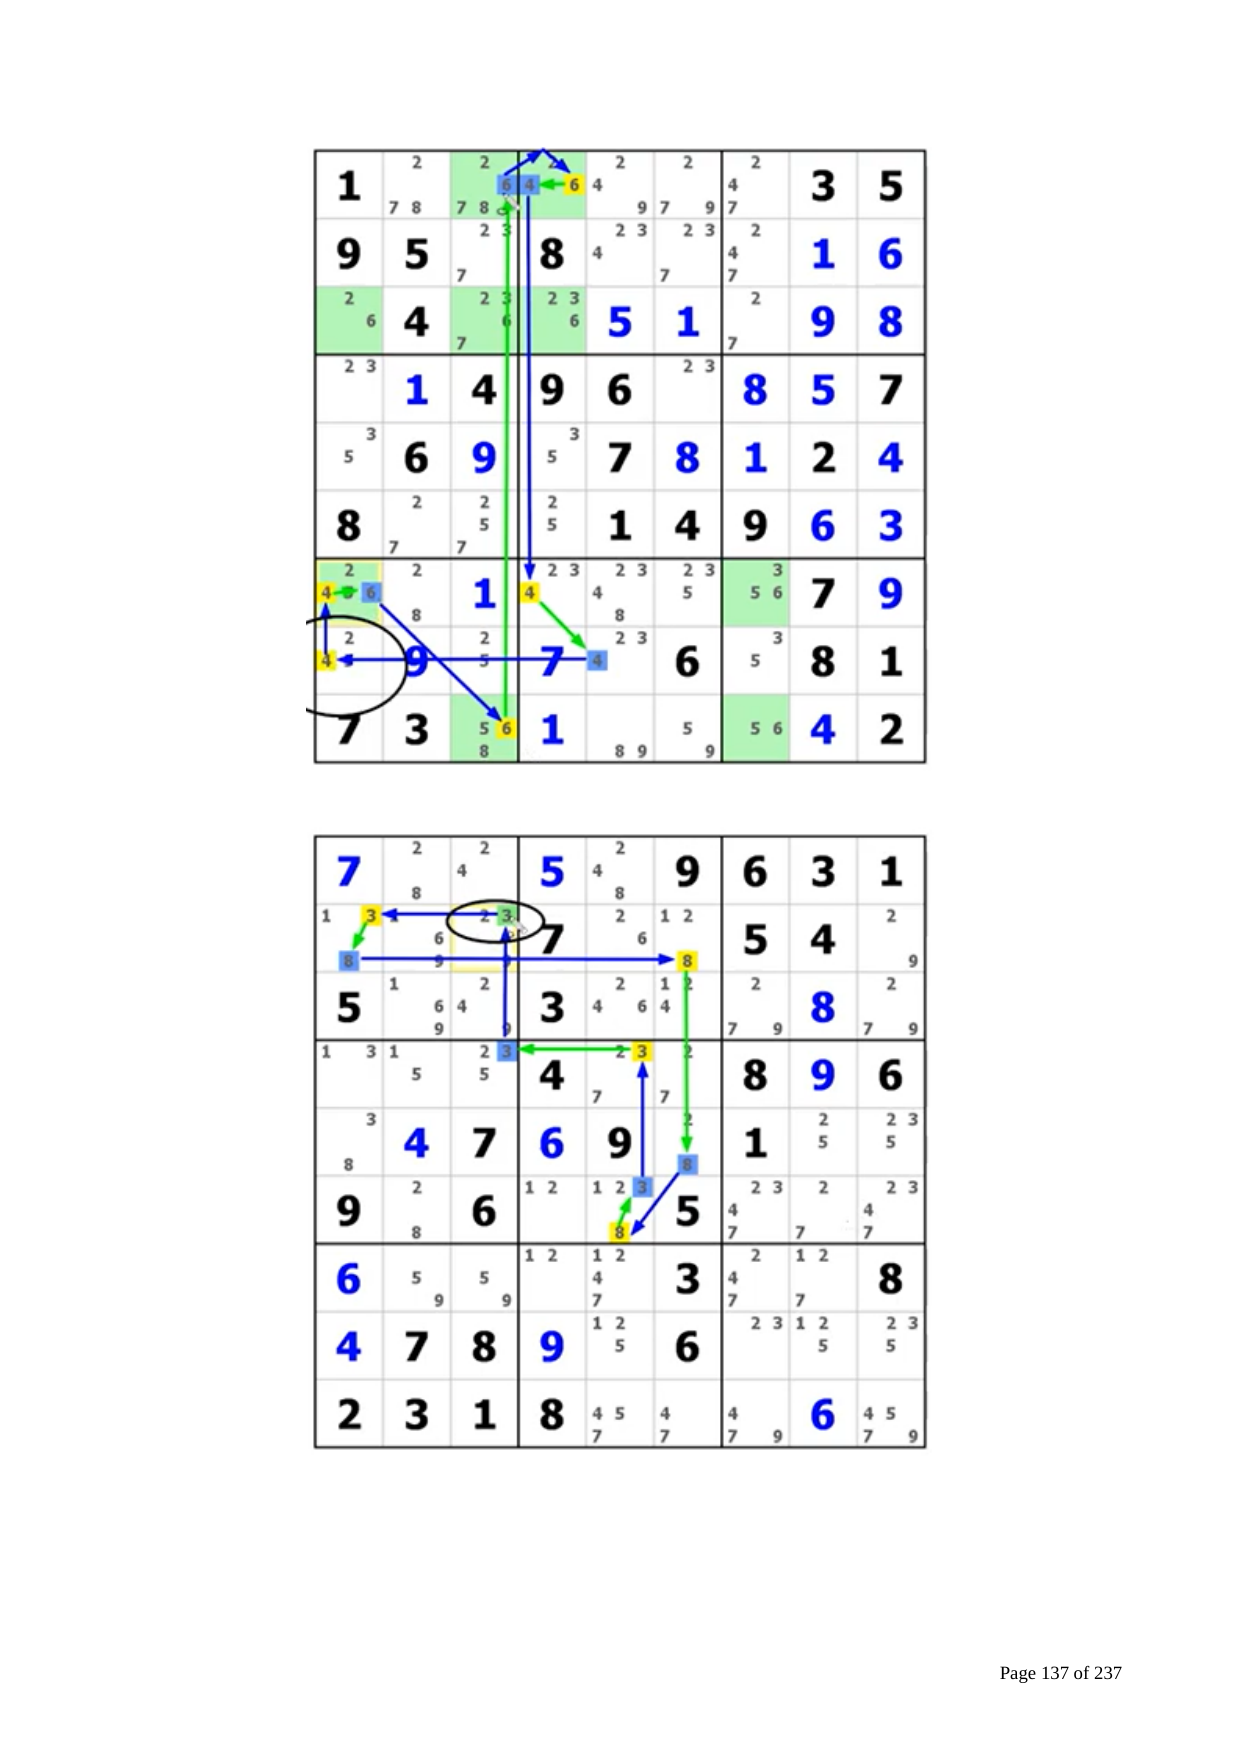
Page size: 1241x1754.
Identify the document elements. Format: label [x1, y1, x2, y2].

picture [306, 827, 935, 1456]
picture [306, 146, 935, 771]
